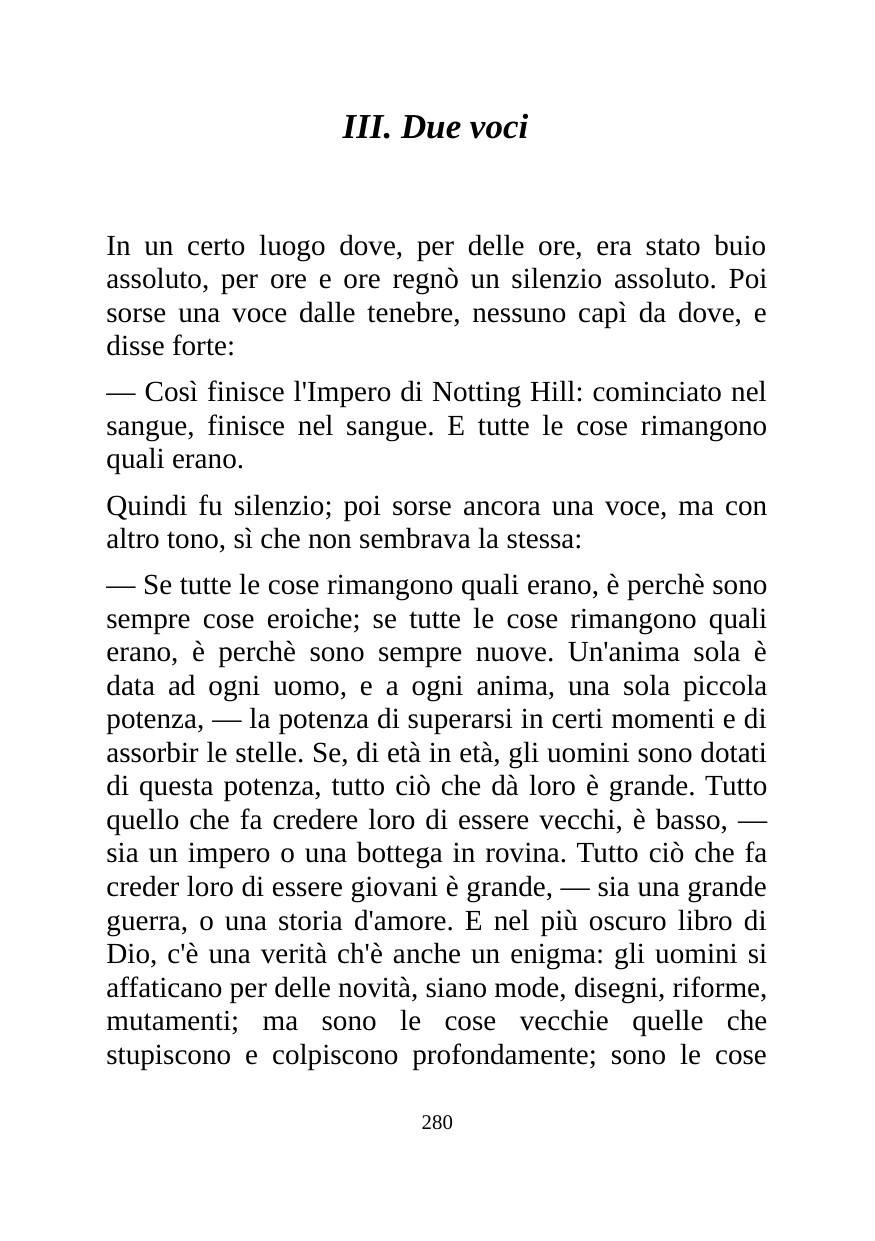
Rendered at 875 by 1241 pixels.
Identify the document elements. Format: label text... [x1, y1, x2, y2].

text — Se tutte le cose rimangono quali erano, è perchè sono sempre cose eroiche; se tutte le cose rimangono quali erano, è perchè sono sempre nuove. Un'anima sola è data ad ogni uomo, e a ogni anima, una sola piccola potenza, — la potenza di superarsi in certi momenti e di assorbir le stelle. Se, di età in età, gli uomini sono dotati di questa potenza, tutto ciò che dà loro è grande. Tutto quello che fa credere loro di essere vecchi, è basso, — sia un impero o una bottega in rovina. Tutto ciò che fa creder loro di essere giovani è grande, — sia una grande guerra, o una storia d'amore. E nel più oscuro libro di Dio, c'è una verità ch'è anche un enigma: gli uomini si affaticano per delle novità, siano mode, disegni, riforme, mutamenti; ma sono le cose vecchie quelle che stupiscono e colpiscono profondamente; sono le cose [106, 567, 768, 1070]
text In un certo luogo dove, per delle ore, era stato buio assoluto, per ore e ore regnò un silenzio assoluto. Poi sorse una voce dalle tenebre, nessuno capì da dove, e disse forte: [106, 228, 768, 362]
text Quindi fu silenzio; poi sorse ancora una voce, ma con altro tono, sì che non sembrava la stessa: [106, 488, 768, 555]
text — Così finisce l'Impero di Notting Hill: cominciato nel sangue, finisce nel sangue. E tutte le cose rimangono quali erano. [106, 374, 768, 475]
subtitle III. Due voci [106, 106, 768, 146]
